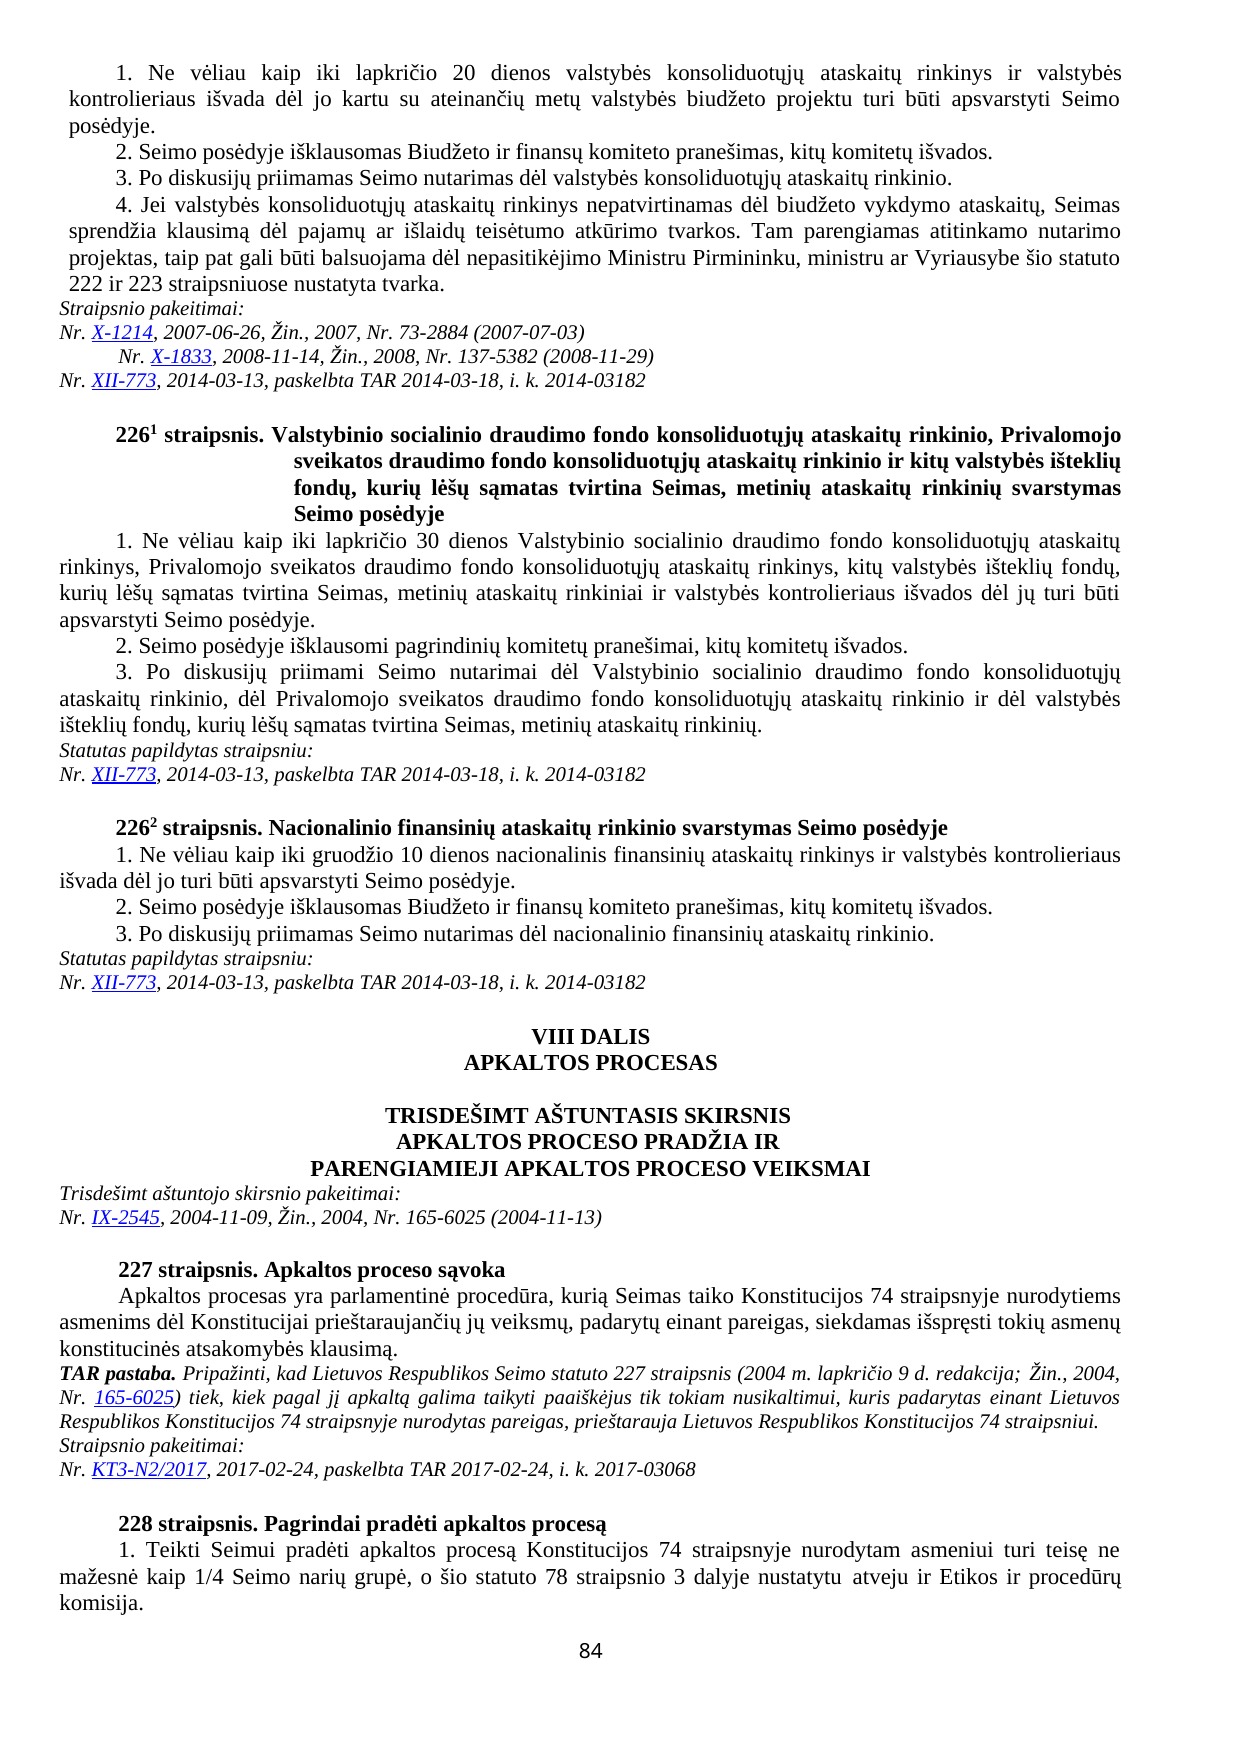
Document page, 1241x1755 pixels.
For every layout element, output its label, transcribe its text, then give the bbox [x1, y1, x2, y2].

text 2261 straipsnis. Valstybinio socialinio draudimo fondo konsoliduotųjų ataskaitų rinkinio, Privalomojo sveikatos draudimo fondo konsoliduotųjų ataskaitų rinkinio ir kitų valstybės išteklių fondų, kurių lėšų sąmatas tvirtina Seimas, metinių ataskaitų rinkinių svarstymas Seimo posėdyje [115, 421, 1122, 527]
text 1. Ne vėliau kaip iki gruodžio 10 dienos nacionalinis finansinių ataskaitų rinkinys ir valstybės kontrolieriaus išvada dėl jo turi būti apsvarstyti Seimo posėdyje. [59, 841, 1122, 893]
text 2. Seimo posėdyje išklausomi pagrindinių komitetų pranešimai, kitų komitetų išvados. [59, 632, 1122, 658]
text Apkaltos procesas yra parlamentinė procedūra, kurią Seimas taiko Konstitucijos 74 straipsnyje nurodytiems asmenims dėl Konstitucijai prieštaraujančių jų veiksmų, padarytų einant pareigas, siekdamas išspręsti tokių asmenų konstitucinės atsakomybės klausimą. [59, 1282, 1122, 1361]
text Straipsnio pakeitimai: [59, 1433, 1122, 1457]
text 4. Jei valstybės konsoliduotųjų ataskaitų rinkinys nepatvirtinamas dėl biudžeto vykdymo ataskaitų, Seimas sprendžia klausimą dėl pajamų ar išlaidų teisėtumo atkūrimo tvarkos. Tam parengiamas atitinkamo nutarimo projektas, taip pat gali būti balsuojama dėl nepasitikėjimo Ministru Pirmininku, ministru ar Vyriausybe šio statuto 222 ir 223 straipsniuose nustatyta tvarka. [68, 191, 1122, 296]
text Nr. IX-2545, 2004-11-09, Žin., 2004, Nr. 165-6025 (2004-11-13) [59, 1205, 1122, 1229]
text Trisdešimt aštuntojo skirsnio pakeitimai: [59, 1181, 1122, 1205]
text Nr. KT3-N2/2017, 2017-02-24, paskelbta TAR 2017-02-24, i. k. 2017-03068 [59, 1457, 1122, 1481]
text Statutas papildytas straipsniu: [59, 737, 1122, 762]
text VIII DALIS [59, 1023, 1122, 1049]
text 3. Po diskusijų priimamas Seimo nutarimas dėl valstybės konsoliduotųjų ataskaitų rinkinio. [68, 164, 1122, 191]
text 1. Ne vėliau kaip iki lapkričio 20 dienos valstybės konsoliduotųjų ataskaitų rinkinys ir valstybės kontrolieriaus išvada dėl jo kartu su ateinančių metų valstybės biudžeto projektu turi būti apsvarstyti Seimo posėdyje. [68, 59, 1122, 138]
text Statutas papildytas straipsniu: [59, 946, 1122, 970]
text Nr. XII-773, 2014-03-13, paskelbta TAR 2014-03-18, i. k. 2014-03182 [59, 762, 1122, 786]
text Nr. XII-773, 2014-03-13, paskelbta TAR 2014-03-18, i. k. 2014-03182 [59, 368, 1122, 392]
text 2262 straipsnis. Nacionalinio finansinių ataskaitų rinkinio svarstymas Seimo posėdyje [59, 814, 1122, 841]
text 2. Seimo posėdyje išklausomas Biudžeto ir finansų komiteto pranešimas, kitų komitetų išvados. [59, 893, 1122, 920]
text Straipsnio pakeitimai: [59, 296, 1122, 320]
text APKALTOS PROCESO PRADŽIA IR PARENGIAMIEJI APKALTOS PROCESO VEIKSMAI [59, 1128, 1122, 1181]
text Nr. X-1833, 2008-11-14, Žin., 2008, Nr. 137-5382 (2008-11-29) [59, 344, 1122, 368]
text 228 straipsnis. Pagrindai pradėti apkaltos procesą [59, 1510, 1122, 1536]
text Nr. X-1214, 2007-06-26, Žin., 2007, Nr. 73-2884 (2007-07-03) [59, 320, 1122, 344]
text APKALTOS PROCESAS [59, 1049, 1122, 1076]
text 3. Po diskusijų priimamas Seimo nutarimas dėl nacionalinio finansinių ataskaitų rinkinio. [59, 920, 1122, 946]
text 227 straipsnis. Apkaltos proceso sąvoka [59, 1256, 1122, 1282]
text Nr. XII-773, 2014-03-13, paskelbta TAR 2014-03-18, i. k. 2014-03182 [59, 970, 1122, 994]
text 1. Ne vėliau kaip iki lapkričio 30 dienos Valstybinio socialinio draudimo fondo konsoliduotųjų ataskaitų rinkinys, Privalomojo sveikatos draudimo fondo konsoliduotųjų ataskaitų rinkinys, kitų valstybės išteklių fondų, kurių lėšų sąmatas tvirtina Seimas, metinių ataskaitų rinkiniai ir valstybės kontrolieriaus išvados dėl jų turi būti apsvarstyti Seimo posėdyje. [59, 527, 1122, 632]
text TRISDEŠIMT AŠTUNTASIS SKIRSNIS [59, 1102, 1122, 1128]
text 3. Po diskusijų priimami Seimo nutarimai dėl Valstybinio socialinio draudimo fondo konsoliduotųjų ataskaitų rinkinio, dėl Privalomojo sveikatos draudimo fondo konsoliduotųjų ataskaitų rinkinio ir dėl valstybės išteklių fondų, kurių lėšų sąmatas tvirtina Seimas, metinių ataskaitų rinkinių. [59, 658, 1122, 737]
text 2. Seimo posėdyje išklausomas Biudžeto ir finansų komiteto pranešimas, kitų komitetų išvados. [68, 138, 1122, 164]
text TAR pastaba. Pripažinti, kad Lietuvos Respublikos Seimo statuto 227 straipsnis (2004 m. lapkričio 9 d. redakcija; Žin., 2004, Nr. 165-6025) tiek, kiek pagal jį apkaltą galima taikyti paaiškėjus tik tokiam nusikaltimui, kuris padarytas einant Lietuvos Respublikos Konstitucijos 74 straipsnyje nurodytas pareigas, prieštarauja Lietuvos Respublikos Konstitucijos 74 straipsniui. [59, 1361, 1122, 1433]
text 1. Teikti Seimui pradėti apkaltos procesą Konstitucijos 74 straipsnyje nurodytam asmeniui turi teisę ne mažesnė kaip 1/4 Seimo narių grupė, o šio statuto 78 straipsnio 3 dalyje nustatytu atveju ir Etikos ir procedūrų komisija. [59, 1536, 1122, 1616]
